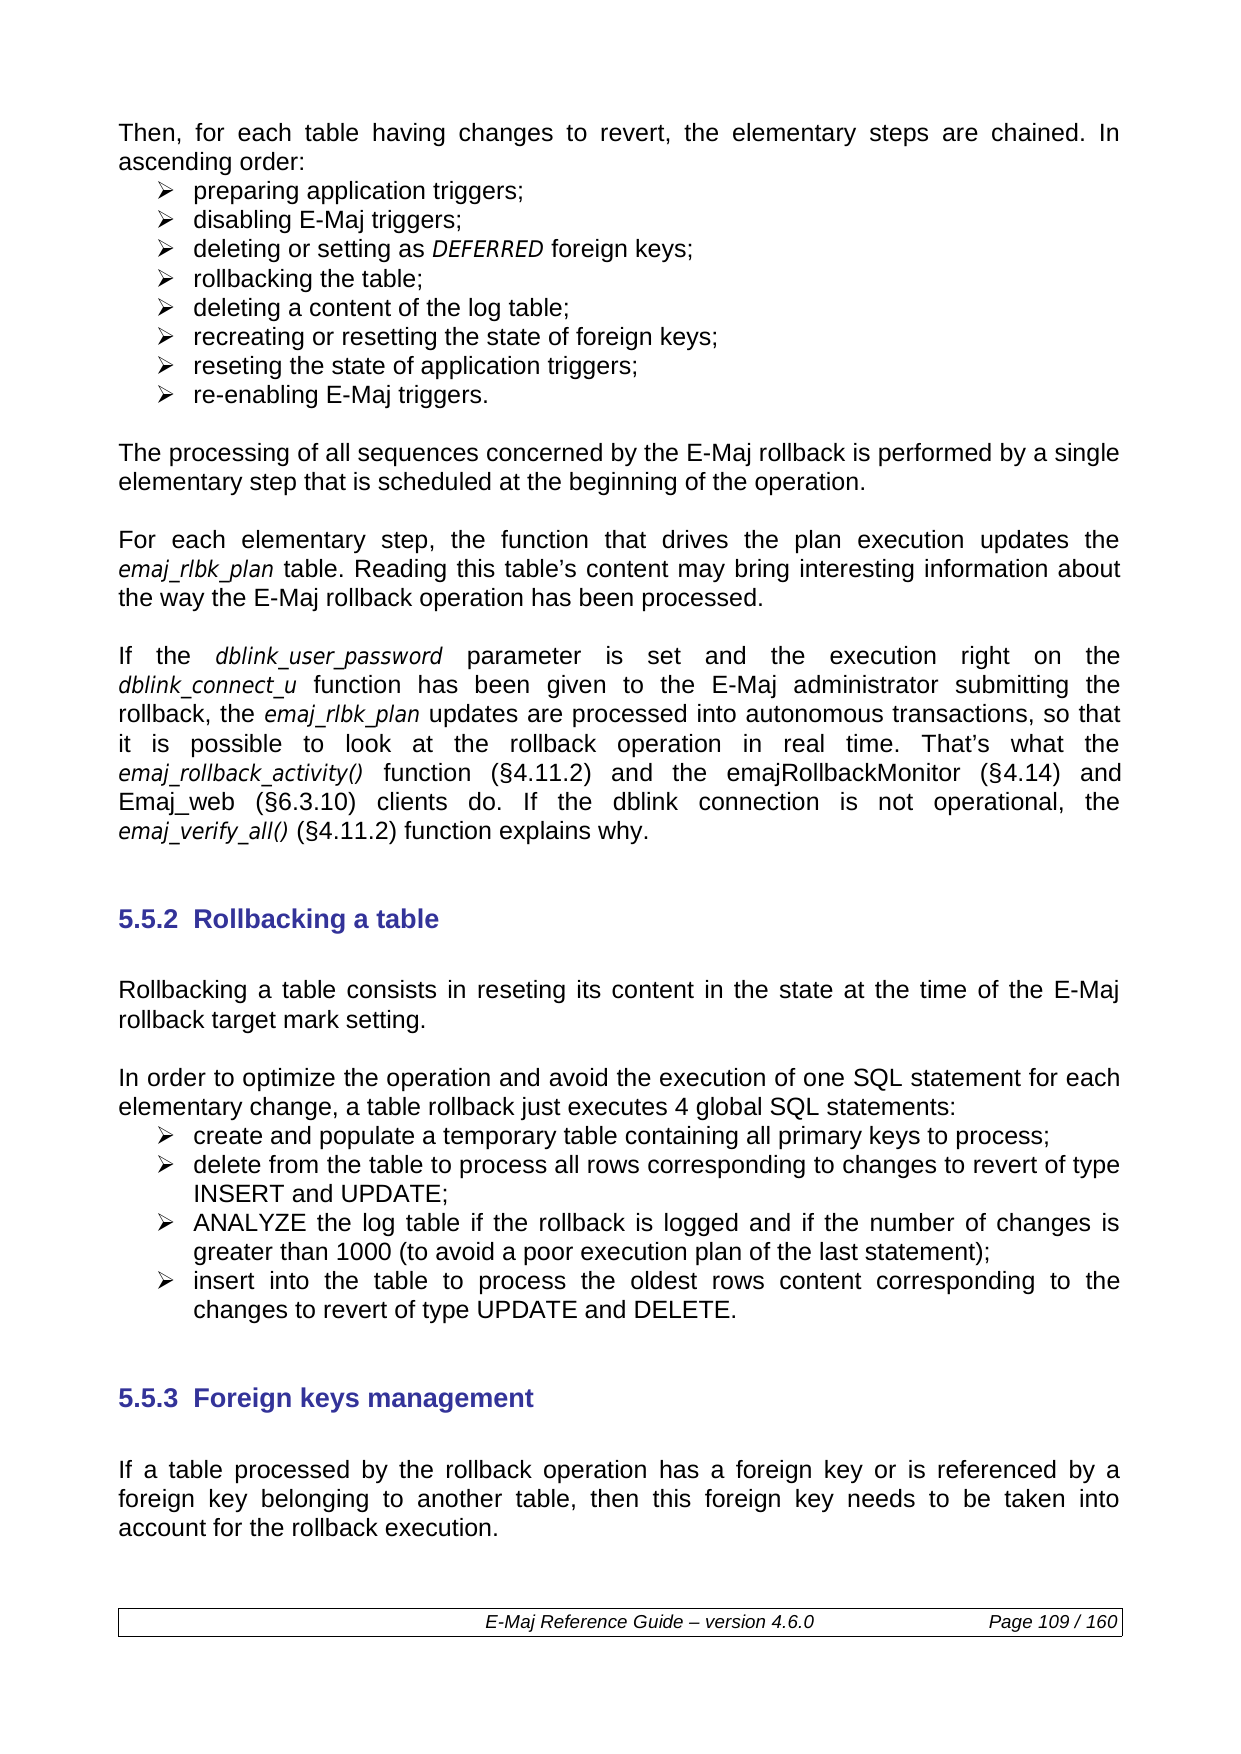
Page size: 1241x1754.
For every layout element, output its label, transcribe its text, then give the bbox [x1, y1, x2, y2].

text If a table processed by the rollback operation has a foreign key or is referenced by a foreign key belonging to another table, then this foreign key needs to be taken into account for the rollback execution. [118, 1455, 1122, 1542]
list re-enabling E-Maj triggers. [156, 380, 1122, 409]
list reseting the state of application triggers; [156, 351, 1122, 380]
list recreating or resetting the state of foreign keys; [156, 322, 1122, 351]
text The processing of all sequences concerned by the E-Maj rollback is performed by a single elementary step that is scheduled at the beginning of the operation. [118, 438, 1122, 496]
text If the dblink_user_password parameter is set and the execution right on the dblink_connect_u function has been given to the E-Maj administrator submitting the rollback, the emaj_rlbk_plan updates are processed into autonomous transactions, so that it is possible to look at the rollback operation in real time. That’s what the emaj_rollback_activity() function (§4.11.2) and the emajRollbackMonitor (§4.14) and Emaj_web (§6.3.10) clients do. If the dblink connection is not operational, the emaj_verify_all() (§4.11.2) function explains why. [118, 641, 1122, 845]
text Then, for each table having changes to revert, the elementary steps are chained. In ascending order: [118, 118, 1122, 176]
list rollbacking the table; [156, 263, 1122, 292]
text For each elementary step, the function that drives the plan execution updates the emaj_rlbk_plan table. Reading this table’s content may bring interesting information about the way the E-Maj rollback operation has been processed. [118, 525, 1122, 612]
list preparing application triggers; [156, 176, 1122, 205]
list create and populate a temporary table containing all primary keys to process; [156, 1121, 1122, 1150]
list ANALYZE the log table if the rollback is logged and if the number of changes is greater than 1000 (to avoid a poor execution plan of the last statement); [156, 1208, 1122, 1266]
list deleting or setting as DEFERRED foreign keys; [156, 234, 1122, 263]
text In order to optimize the operation and avoid the execution of one SQL statement for each elementary change, a table rollback just executes 4 global SQL statements: [118, 1063, 1122, 1121]
subtitle Foreign keys management [118, 1382, 1122, 1413]
list delete from the table to process all rows corresponding to changes to revert of type INSERT and UPDATE; [156, 1150, 1122, 1208]
list deleting a content of the log table; [156, 292, 1122, 322]
text Rollbacking a table consists in reseting its content in the state at the time of the E-Maj rollback target mark setting. [118, 975, 1122, 1033]
list insert into the table to process the oldest rows content corresponding to the changes to revert of type UPDATE and DELETE. [156, 1266, 1122, 1324]
list disabling E-Maj triggers; [156, 205, 1122, 234]
subtitle Rollbacking a table [118, 903, 1122, 934]
